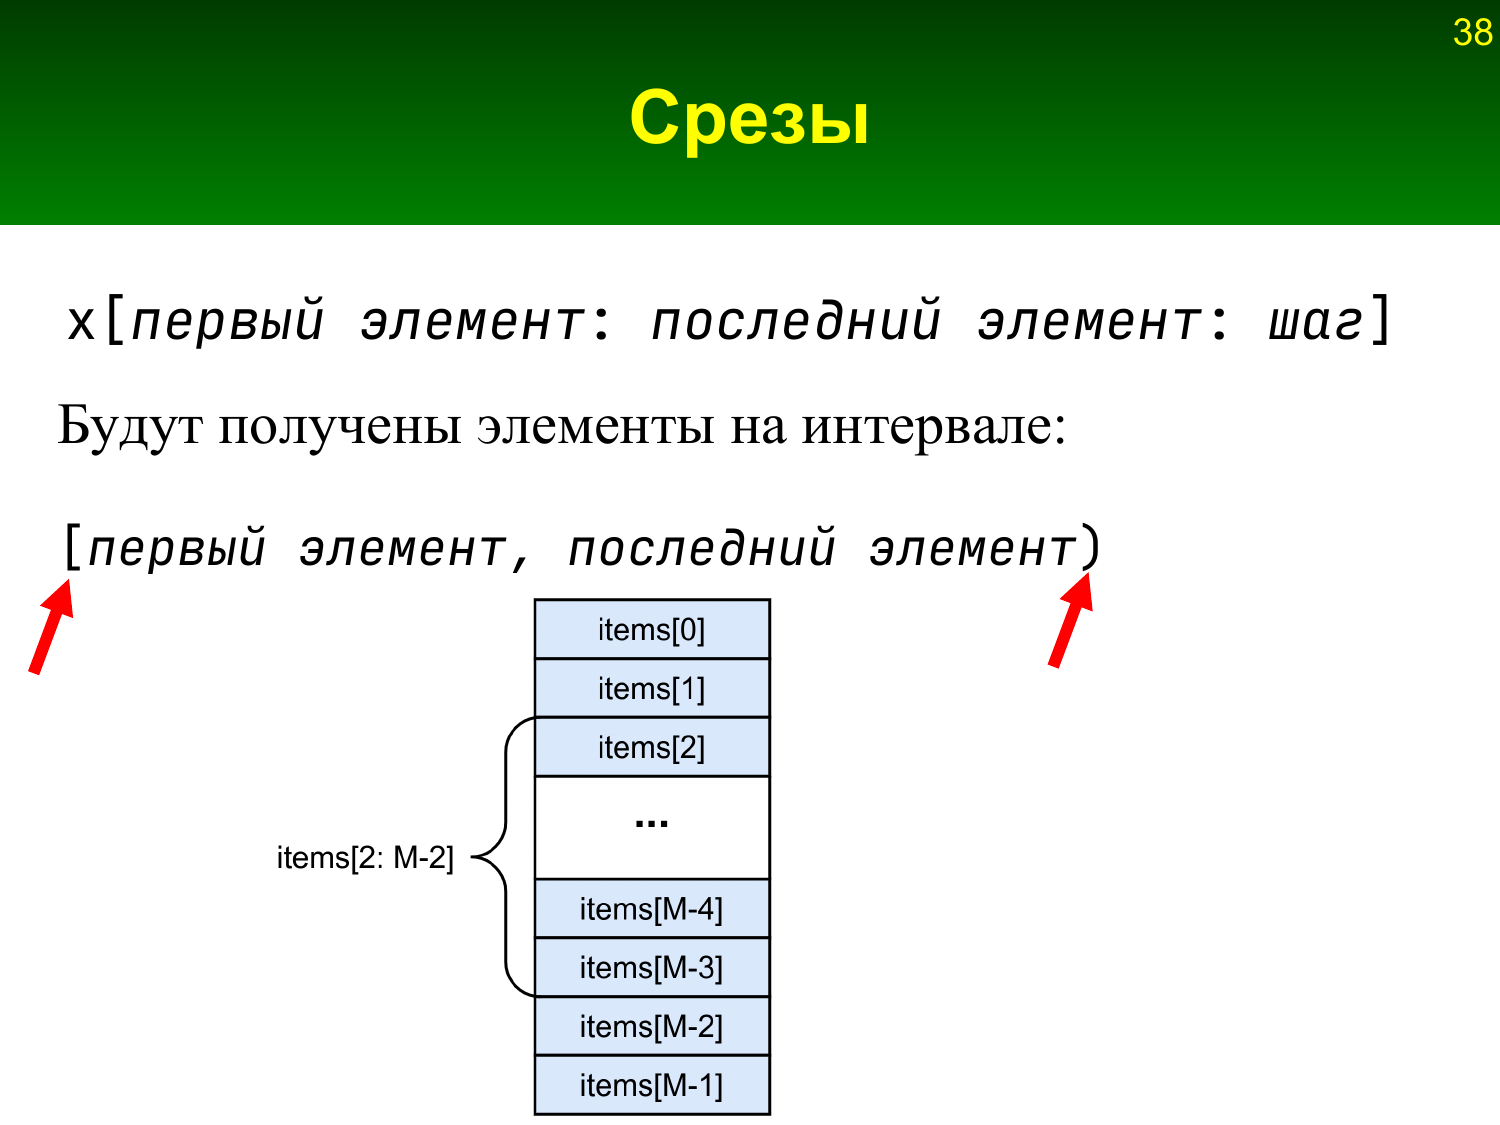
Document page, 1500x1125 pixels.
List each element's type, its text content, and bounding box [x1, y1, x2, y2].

picture [248, 590, 779, 1122]
title Срезы [75, 11, 1426, 215]
text_box Будут получены элементы на интервале: [первый элемент, последний элемент) [57, 377, 1123, 583]
text_box x[первый элемент: последний элемент: шаг] [65, 277, 1415, 390]
